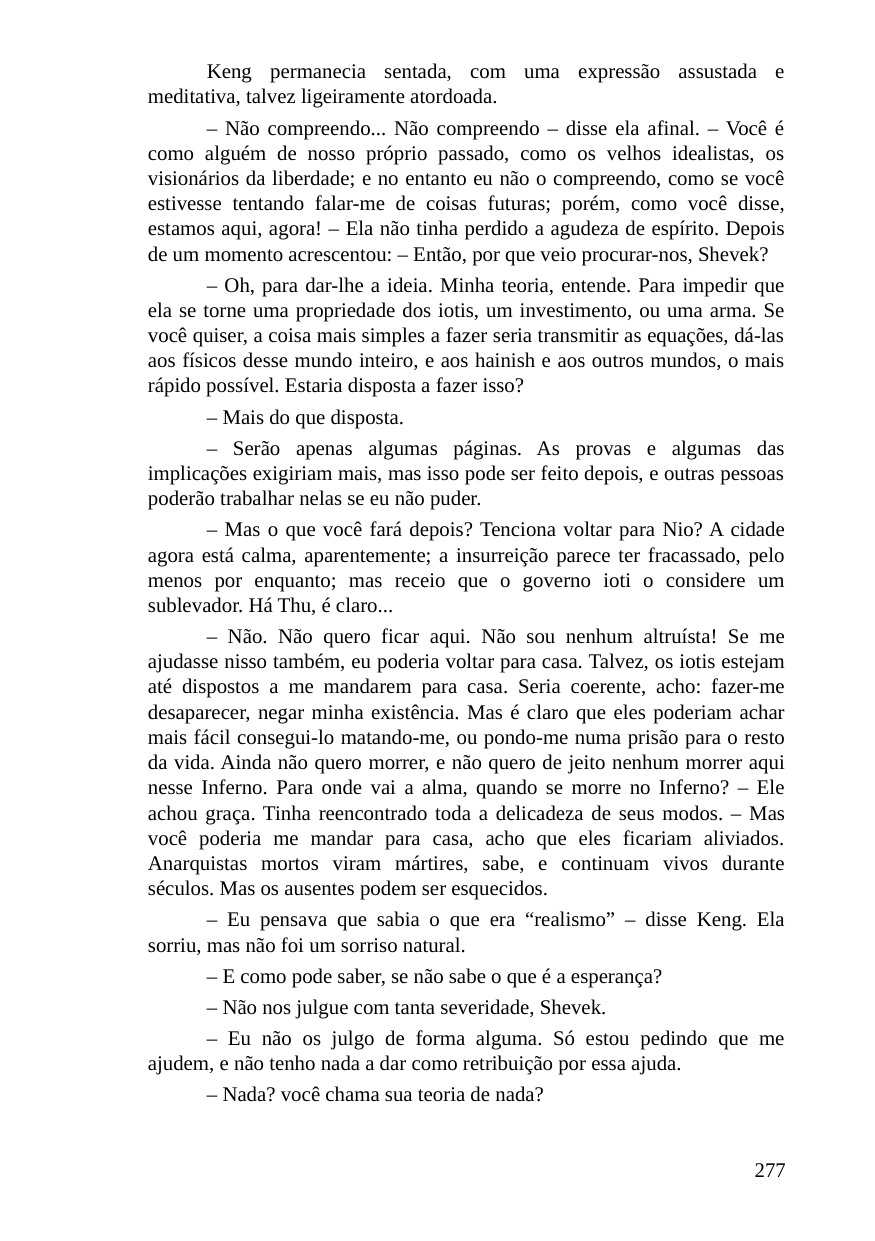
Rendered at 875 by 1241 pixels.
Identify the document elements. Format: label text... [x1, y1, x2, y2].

text – Não compreendo... Não compreendo – disse ela afinal. – Você é como alguém de nosso próprio passado, como os velhos idealistas, os visionários da liberdade; e no entanto eu não o compreendo, como se você estivesse tentando falar-me de coisas futuras; porém, como você disse, estamos aqui, agora! – Ela não tinha perdido a agudeza de espírito. Depois de um momento acrescentou: – Então, por que veio procurar-nos, Shevek? [148, 115, 786, 266]
text – Mas o que você fará depois? Tenciona voltar para Nio? A cidade agora está calma, aparentemente; a insurreição parece ter fracassado, pelo menos por enquanto; mas receio que o governo ioti o considere um sublevador. Há Thu, é claro... [148, 517, 786, 617]
text – Eu não os julgo de forma alguma. Só estou pedindo que me ajudem, e não tenho nada a dar como retribuição por essa ajuda. [148, 1026, 786, 1075]
text – Eu pensava que sabia o que era “realismo” – disse Keng. Ela sorriu, mas não foi um sorriso natural. [148, 907, 786, 957]
text Keng permanecia sentada, com uma expressão assustada e meditativa, talvez ligeiramente atordoada. [148, 59, 786, 108]
text – E como pode saber, se não sabe o que é a esperança? [148, 964, 786, 988]
text – Oh, para dar-lhe a ideia. Minha teoria, entende. Para impedir que ela se torne uma propriedade dos iotis, um investimento, ou uma arma. Se você quiser, a coisa mais simples a fazer seria transmitir as equações, dá-las aos físicos desse mundo inteiro, e aos hainish e aos outros mundos, o mais rápido possível. Estaria disposta a fazer isso? [148, 273, 786, 397]
text – Mais do que disposta. [148, 404, 786, 429]
text – Nada? você chama sua teoria de nada? [148, 1082, 786, 1106]
text – Não nos julgue com tanta severidade, Shevek. [148, 995, 786, 1019]
text – Serão apenas algumas páginas. As provas e algumas das implicações exigiriam mais, mas isso pode ser feito depois, e outras pessoas poderão trabalhar nelas se eu não puder. [148, 436, 786, 510]
text – Não. Não quero ficar aqui. Não sou nenhum altruísta! Se me ajudasse nisso também, eu poderia voltar para casa. Talvez, os iotis estejam até dispostos a me mandarem para casa. Seria coerente, acho: fazer-me desaparecer, negar minha existência. Mas é claro que eles poderiam achar mais fácil consegui-lo matando-me, ou pondo-me numa prisão para o resto da vida. Ainda não quero morrer, e não quero de jeito nenhum morrer aqui nesse Inferno. Para onde vai a alma, quando se morre no Inferno? – Ele achou graça. Tinha reencontrado toda a delicadeza de seus modos. – Mas você poderia me mandar para casa, acho que eles ficariam aliviados. Anarquistas mortos viram mártires, sabe, e continuam vivos durante séculos. Mas os ausentes podem ser esquecidos. [148, 624, 786, 900]
